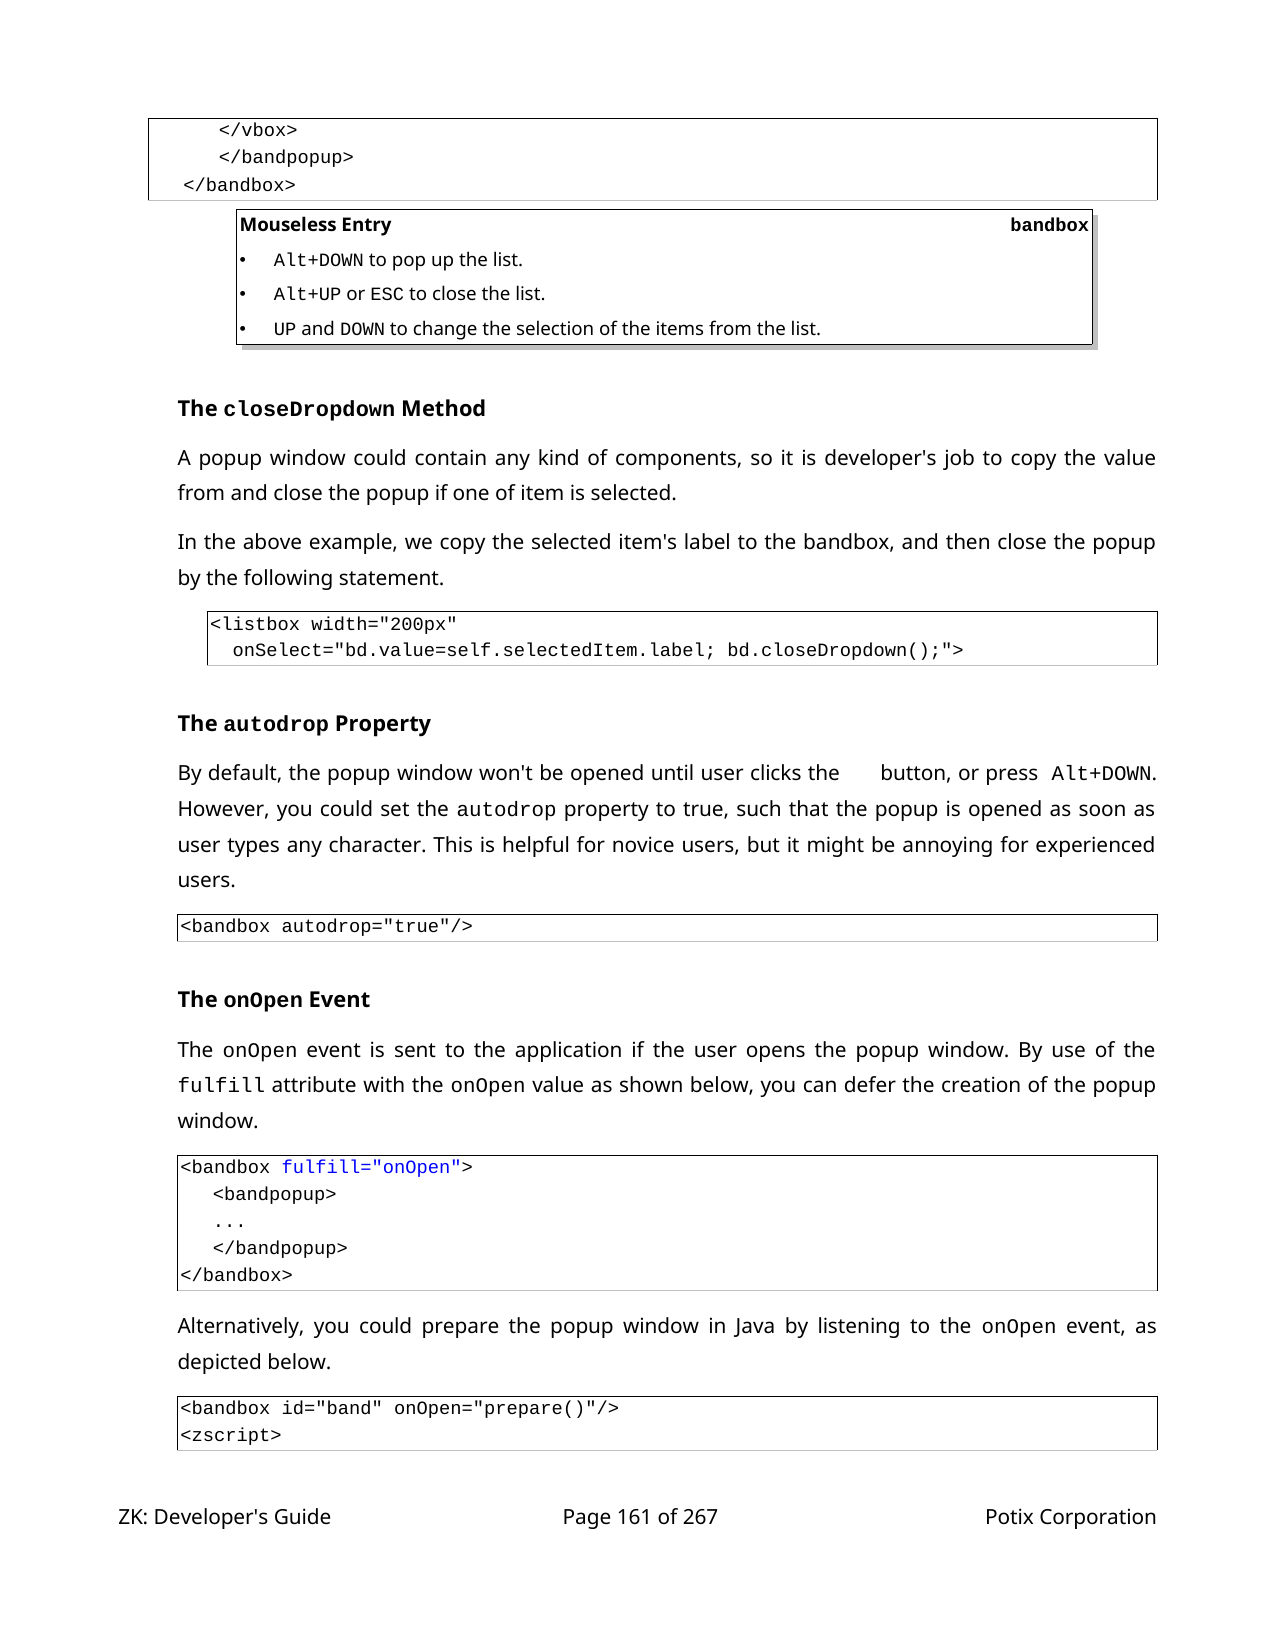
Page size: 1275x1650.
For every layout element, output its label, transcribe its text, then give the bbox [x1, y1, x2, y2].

text </vbox> [149, 119, 1157, 142]
subtitle The autodrop Property [177, 708, 1157, 738]
subtitle The closeDropdown Method [177, 393, 1157, 423]
text In the above example, we copy the selected item's label to the bandbox, and then close the popup by the following statement. [177, 527, 1157, 591]
text <bandbox fulfill="onOpen"> [178, 1156, 1157, 1179]
text Mouseless Entry bandbox [237, 210, 1092, 237]
subtitle The onOpen Event [177, 984, 1157, 1014]
text A popup window could contain any kind of components, so it is developer's job to copy the value from and close the popup if one of item is selected. [177, 443, 1157, 507]
text </bandbox> [149, 172, 1157, 200]
text <bandbox id="band" onOpen="prepare()"/> [178, 1397, 1157, 1420]
text ... [178, 1209, 1157, 1233]
list Alt+DOWN to pop up the list. [237, 243, 1092, 272]
text <bandbox autodrop="true"/> [178, 915, 1157, 941]
text </bandpopup> [149, 145, 1157, 169]
text <bandpopup> [178, 1182, 1157, 1206]
list UP and DOWN to change the selection of the items from the list. [237, 312, 1092, 344]
text </bandpopup> [178, 1236, 1157, 1260]
text <listbox width="200px" onSelect="bd.value=self.selectedItem.label; bd.closeDropdown();"> [208, 612, 1157, 665]
text Alternatively, you could prepare the popup window in Java by listening to the onOpen event, as depicted below. [177, 1311, 1157, 1375]
text The onOpen event is sent to the application if the user opens the popup window. By use of the fulfill attribute with the onOpen value as shown below, you can defer the creation of the popup window. [177, 1035, 1157, 1134]
text <zscript> [178, 1423, 1157, 1450]
text By default, the popup window won't be opened until user clicks the button, or press Alt+DOWN. However, you could set the autodrop property to true, such that the popup is opened as soon as user types any character. This is helpful for novice users, but it might be annoying for experienced users. [177, 758, 1157, 893]
list Alt+UP or ESC to close the list. [237, 278, 1092, 307]
text </bandbox> [178, 1263, 1157, 1290]
